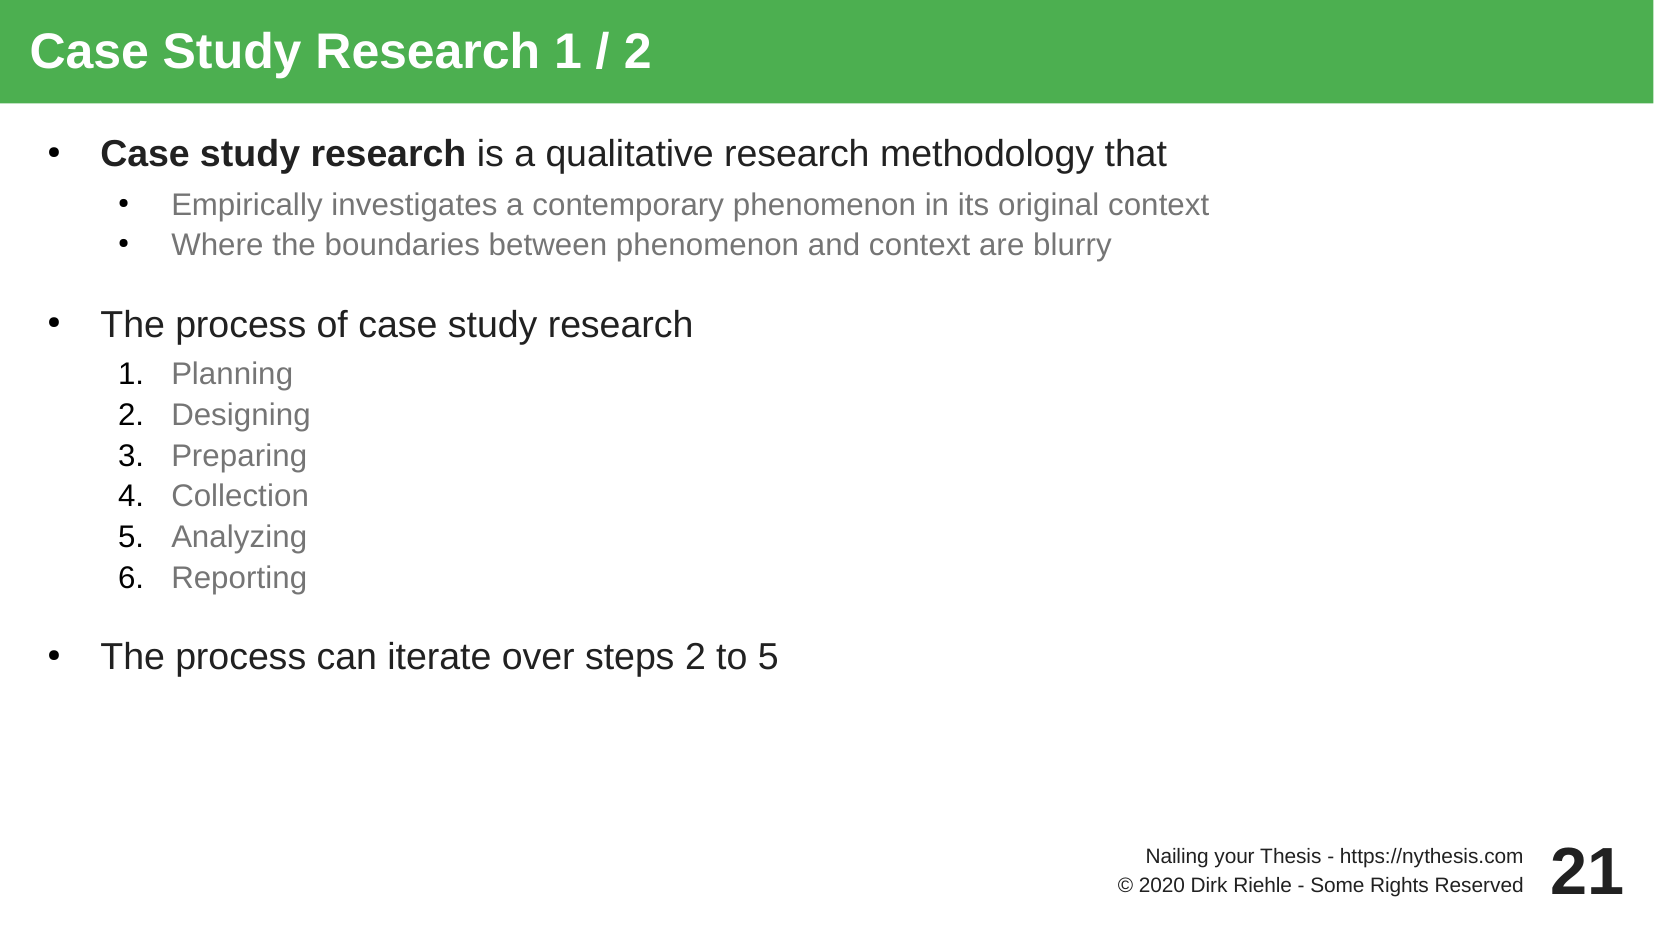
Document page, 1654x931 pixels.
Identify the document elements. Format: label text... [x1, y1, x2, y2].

title Case Study Research 1 / 2 [0, 0, 1654, 104]
list Case study research is a qualitative research methodology that Empirically investigates a contemporary phenomenon in its original context Where the boundaries between phenomenon and context are blurry The process of case study research Planning Designing Preparing Collection Analyzing Reporting The process can iterate over steps 2 to 5 [29, 132, 1625, 813]
